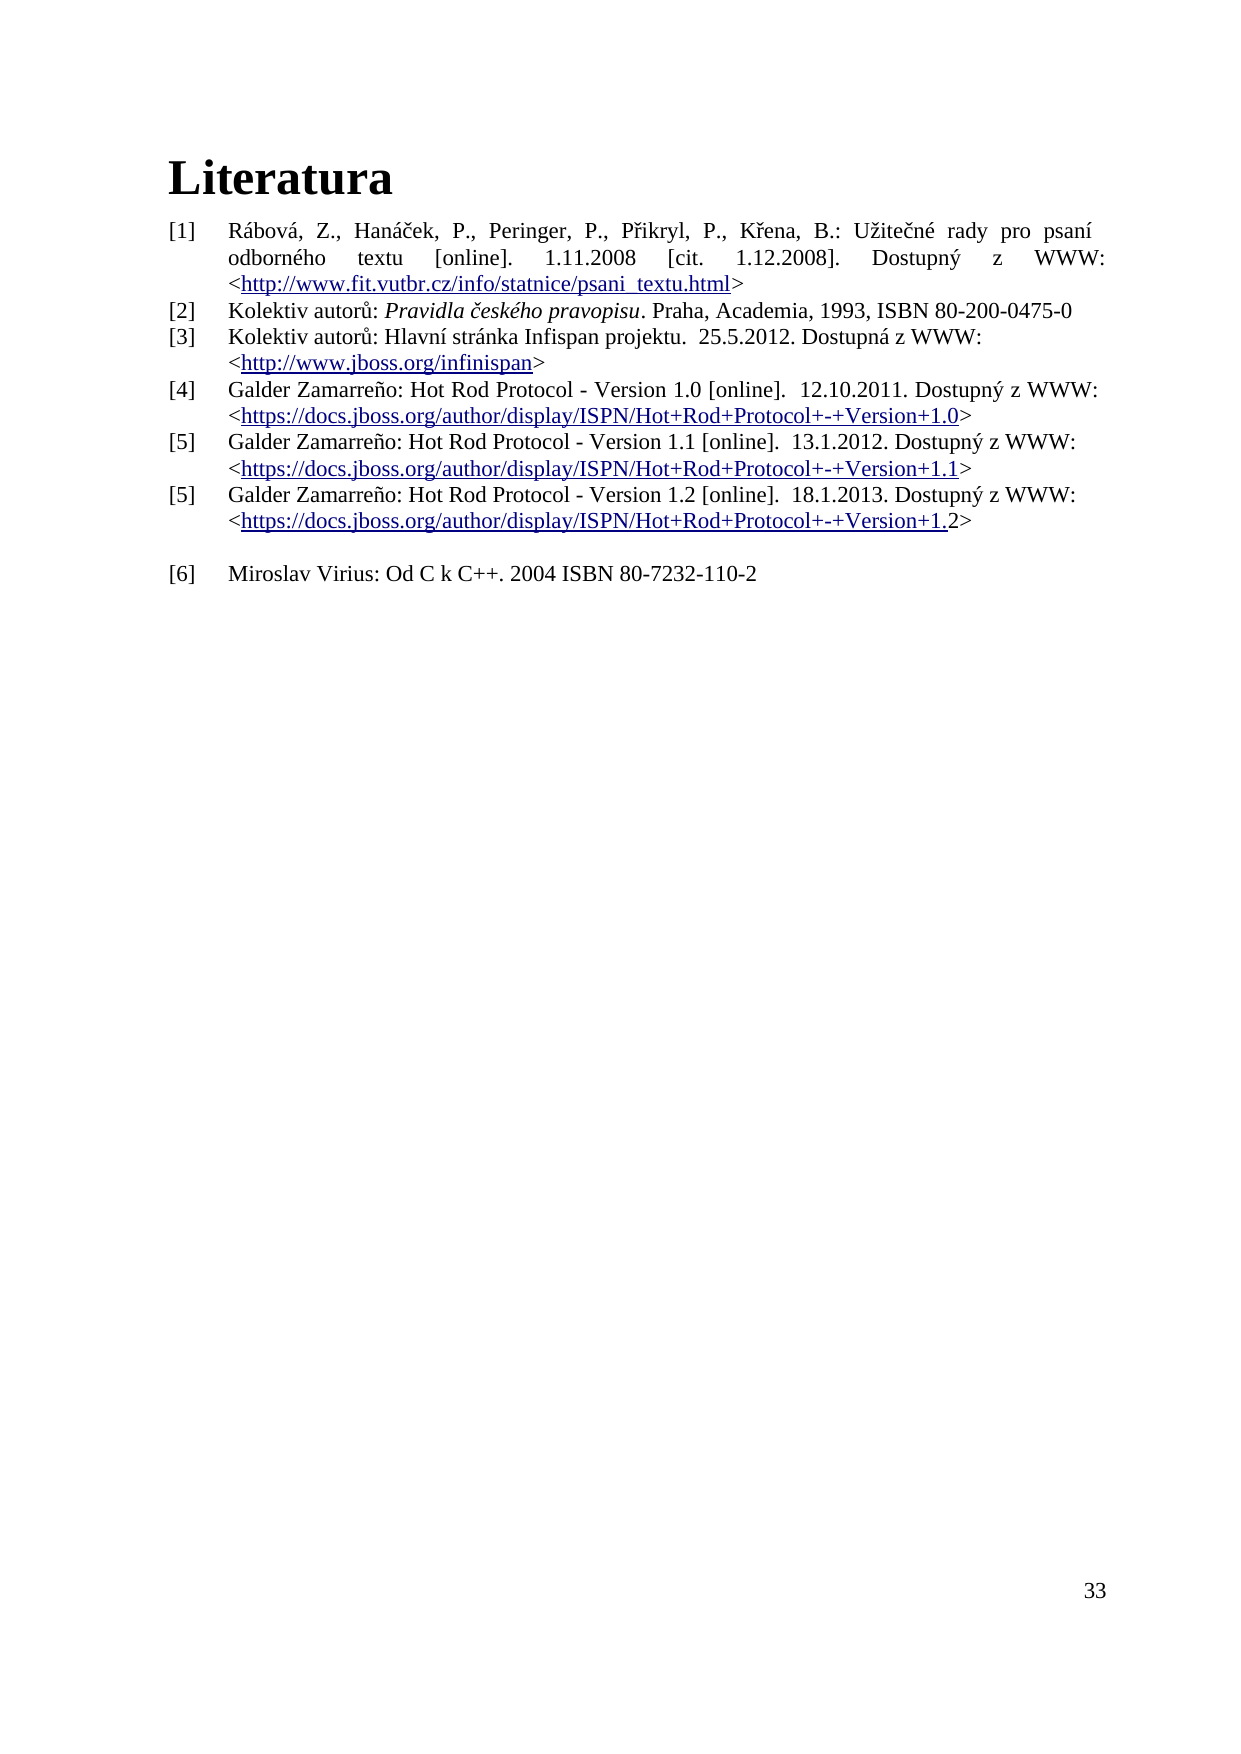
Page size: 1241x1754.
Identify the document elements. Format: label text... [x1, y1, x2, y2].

text Literatura [169, 148, 1106, 205]
text [1] Rábová, Z., Hanáček, P., Peringer, P., Přikryl, P., Křena, B.: Užitečné rady pro psaní odborného textu [online]. 1.11.2008 [cit. 1.12.2008]. Dostupný z WWW: <http://www.fit.vutbr.cz/info/statnice/psani_textu.html> [169, 218, 1106, 297]
text [5] Galder Zamarreño: Hot Rod Protocol - Version 1.1 [online]. 13.1.2012. Dostupný z WWW: [169, 428, 1106, 455]
text [2] Kolektiv autorů: Pravidla českého pravopisu. Praha, Academia, 1993, ISBN 80-200-0475-0 [169, 297, 1106, 323]
text [3] Kolektiv autorů: Hlavní stránka Infispan projektu. 25.5.2012. Dostupná z WWW: [169, 323, 1106, 349]
text [6] Miroslav Virius: Od C k C++. 2004 ISBN 80-7232-110-2 [169, 560, 1106, 587]
text <https://docs.jboss.org/author/display/ISPN/Hot+Rod+Protocol+-+Version+1.1> [169, 455, 1106, 481]
text [4] Galder Zamarreño: Hot Rod Protocol - Version 1.0 [online]. 12.10.2011. Dostupný z WWW: <https://docs.jboss.org/author/display/ISPN/Hot+Rod+Protocol+-+Version+1.0> [169, 376, 1106, 428]
text [5] Galder Zamarreño: Hot Rod Protocol - Version 1.2 [online]. 18.1.2013. Dostupný z WWW: [169, 481, 1106, 507]
text <http://www.jboss.org/infinispan> [169, 349, 1106, 376]
text <https://docs.jboss.org/author/display/ISPN/Hot+Rod+Protocol+-+Version+1.2> [169, 507, 1106, 534]
